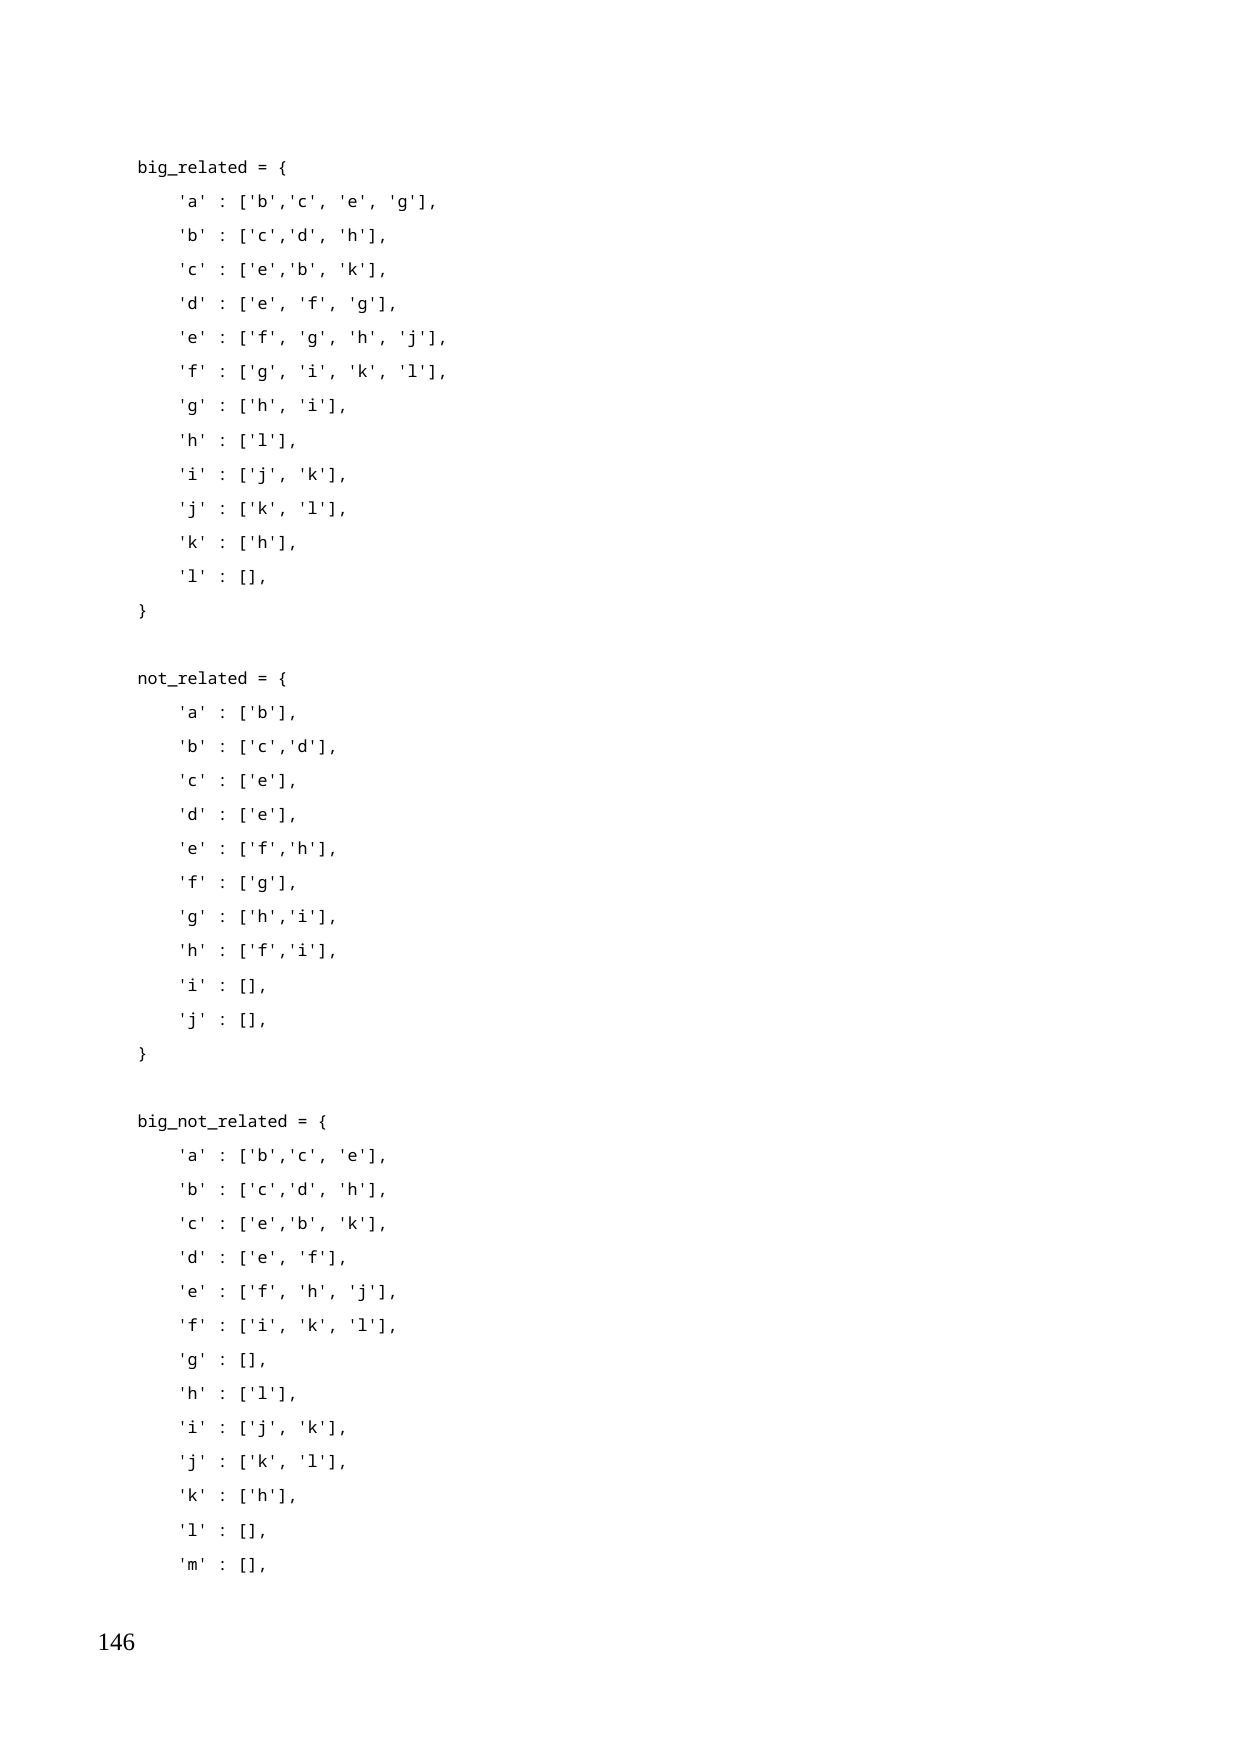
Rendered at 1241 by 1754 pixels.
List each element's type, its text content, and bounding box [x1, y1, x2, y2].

text 'm' : [], [97, 1552, 1113, 1575]
text 'c' : ['e','b', 'k'], [97, 1212, 1113, 1234]
text 'k' : ['h'], [97, 1484, 1113, 1507]
text 'k' : ['h'], [97, 530, 1113, 553]
text 'l' : [], [97, 564, 1113, 587]
text 'g' : [], [97, 1348, 1113, 1371]
text 'g' : ['h','i'], [97, 905, 1113, 928]
text 'f' : ['i', 'k', 'l'], [97, 1314, 1113, 1336]
text 'j' : ['k', 'l'], [97, 1450, 1113, 1473]
text big_not_related = { [97, 1109, 1113, 1132]
text 'j' : ['k', 'l'], [97, 496, 1113, 519]
text 'a' : ['b','c', 'e'], [97, 1143, 1113, 1166]
text not_related = { [97, 667, 1113, 689]
text } [97, 1041, 1113, 1064]
text 'd' : ['e', 'f'], [97, 1246, 1113, 1268]
text 'i' : ['j', 'k'], [97, 462, 1113, 485]
text 'h' : ['l'], [97, 428, 1113, 451]
text 'b' : ['c','d', 'h'], [97, 1177, 1113, 1200]
text 'l' : [], [97, 1518, 1113, 1541]
text 'i' : ['j', 'k'], [97, 1416, 1113, 1439]
text 'h' : ['f','i'], [97, 939, 1113, 962]
text 'i' : [], [97, 973, 1113, 996]
text 'd' : ['e'], [97, 803, 1113, 826]
text 'e' : ['f', 'h', 'j'], [97, 1280, 1113, 1302]
text 'e' : ['f','h'], [97, 837, 1113, 859]
text } [97, 598, 1113, 621]
text 'b' : ['c','d'], [97, 735, 1113, 757]
text 'c' : ['e','b', 'k'], [97, 258, 1113, 281]
text 'a' : ['b'], [97, 701, 1113, 723]
text 'a' : ['b','c', 'e', 'g'], [97, 190, 1113, 212]
text 'j' : [], [97, 1007, 1113, 1030]
text 'f' : ['g', 'i', 'k', 'l'], [97, 360, 1113, 383]
text 'f' : ['g'], [97, 871, 1113, 894]
text 'h' : ['l'], [97, 1382, 1113, 1404]
text 'b' : ['c','d', 'h'], [97, 224, 1113, 246]
text big_related = { [97, 156, 1113, 178]
text 'c' : ['e'], [97, 769, 1113, 791]
text 'e' : ['f', 'g', 'h', 'j'], [97, 326, 1113, 349]
text 'g' : ['h', 'i'], [97, 394, 1113, 417]
text 'd' : ['e', 'f', 'g'], [97, 292, 1113, 314]
